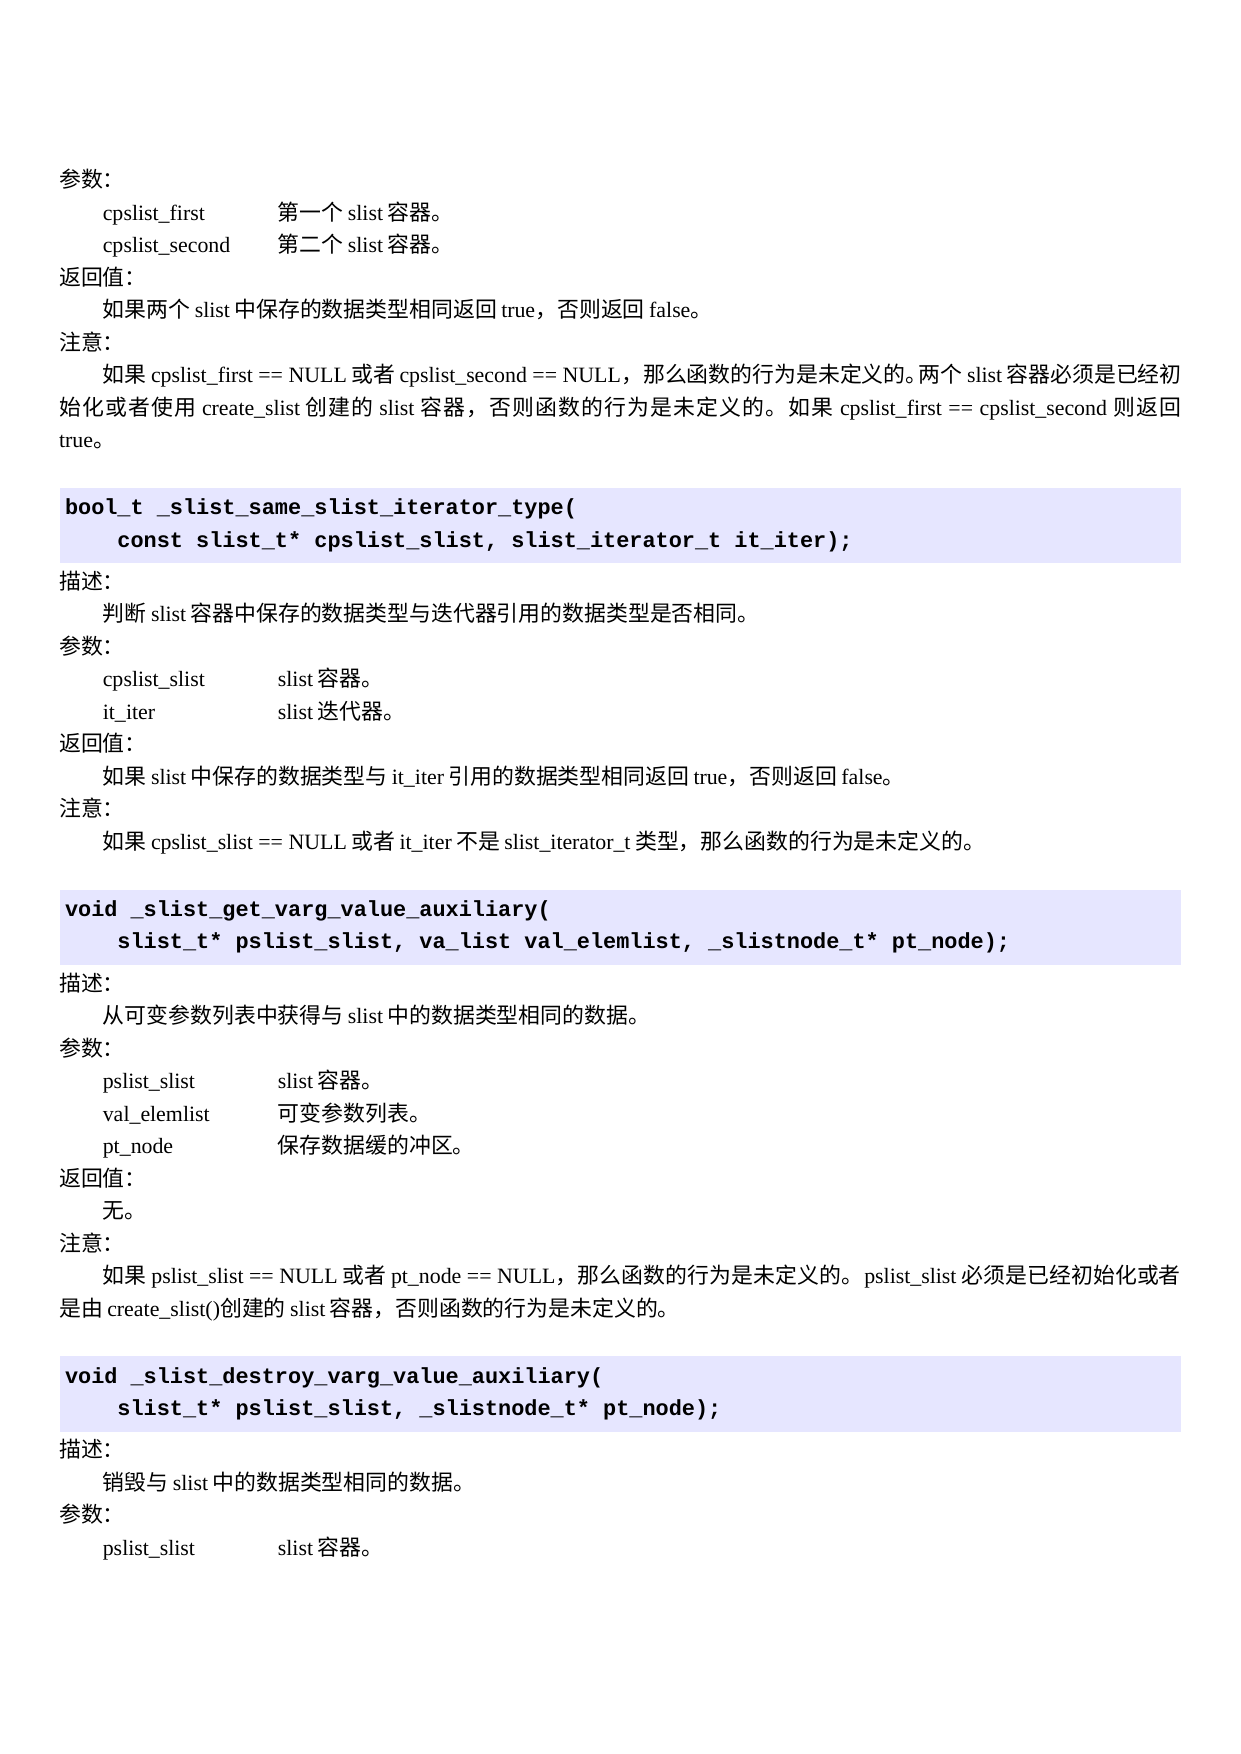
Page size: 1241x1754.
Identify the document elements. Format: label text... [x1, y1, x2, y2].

text pslist_slist slist容器。 [59, 1529, 1181, 1562]
text 注意： [59, 1225, 1181, 1258]
text 如果pslist_slist == NULL或者pt_node == NULL，那么函数的行为是未定义的。pslist_slist必须是已经初始化或者是由create_slist()创建的slist容器，否则函数的行为是未定义的。 [59, 1258, 1181, 1323]
text 返回值： [59, 726, 1181, 758]
text cpslist_second 第二个slist容器。 [59, 227, 1181, 259]
text 参数： [59, 1497, 1181, 1529]
text 返回值： [59, 1160, 1181, 1193]
text 如果slist中保存的数据类型与it_iter引用的数据类型相同返回true，否则返回false。 [59, 758, 1181, 791]
text it_iter slist迭代器。 [59, 693, 1181, 726]
table_header void _slist_destroy_varg_value_auxiliary( slist_t* pslist_slist, _slistnode_t* pt_node); [60, 1356, 1181, 1432]
text 描述： [59, 565, 1181, 596]
text val_elemlist 可变参数列表。 [59, 1095, 1181, 1128]
text 如果cpslist_first == NULL或者cpslist_second == NULL，那么函数的行为是未定义的。两个slist容器必须是已经初始化或者使用create_slist创建的slist容器，否则函数的行为是未定义的。如果cpslist_first == cpslist_second则返回true。 [59, 357, 1181, 454]
text cpslist_slist slist容器。 [59, 661, 1181, 693]
text 从可变参数列表中获得与slist中的数据类型相同的数据。 [59, 998, 1181, 1030]
text cpslist_first 第一个slist容器。 [59, 194, 1181, 227]
text 参数： [59, 628, 1181, 661]
text 参数： [59, 162, 1181, 194]
text 描述： [59, 1433, 1181, 1464]
text 无。 [59, 1193, 1181, 1225]
text 描述： [59, 966, 1181, 998]
text 判断slist容器中保存的数据类型与迭代器引用的数据类型是否相同。 [59, 596, 1181, 628]
table_header bool_t _slist_same_slist_iterator_type( const slist_t* cpslist_slist, slist_iterator_t it_iter); [60, 488, 1181, 563]
text 返回值： [59, 259, 1181, 292]
text pt_node 保存数据缓的冲区。 [59, 1128, 1181, 1160]
text 如果两个slist中保存的数据类型相同返回true，否则返回false。 [59, 292, 1181, 324]
text 参数： [59, 1030, 1181, 1063]
text 销毁与slist中的数据类型相同的数据。 [59, 1464, 1181, 1497]
text 如果cpslist_slist == NULL或者it_iter不是slist_iterator_t类型，那么函数的行为是未定义的。 [59, 823, 1181, 856]
text 注意： [59, 791, 1181, 823]
text pslist_slist slist容器。 [59, 1063, 1181, 1095]
text 注意： [59, 324, 1181, 357]
table_header void _slist_get_varg_value_auxiliary( slist_t* pslist_slist, va_list val_elemlist, _slistnode_t* pt_node); [60, 890, 1181, 965]
